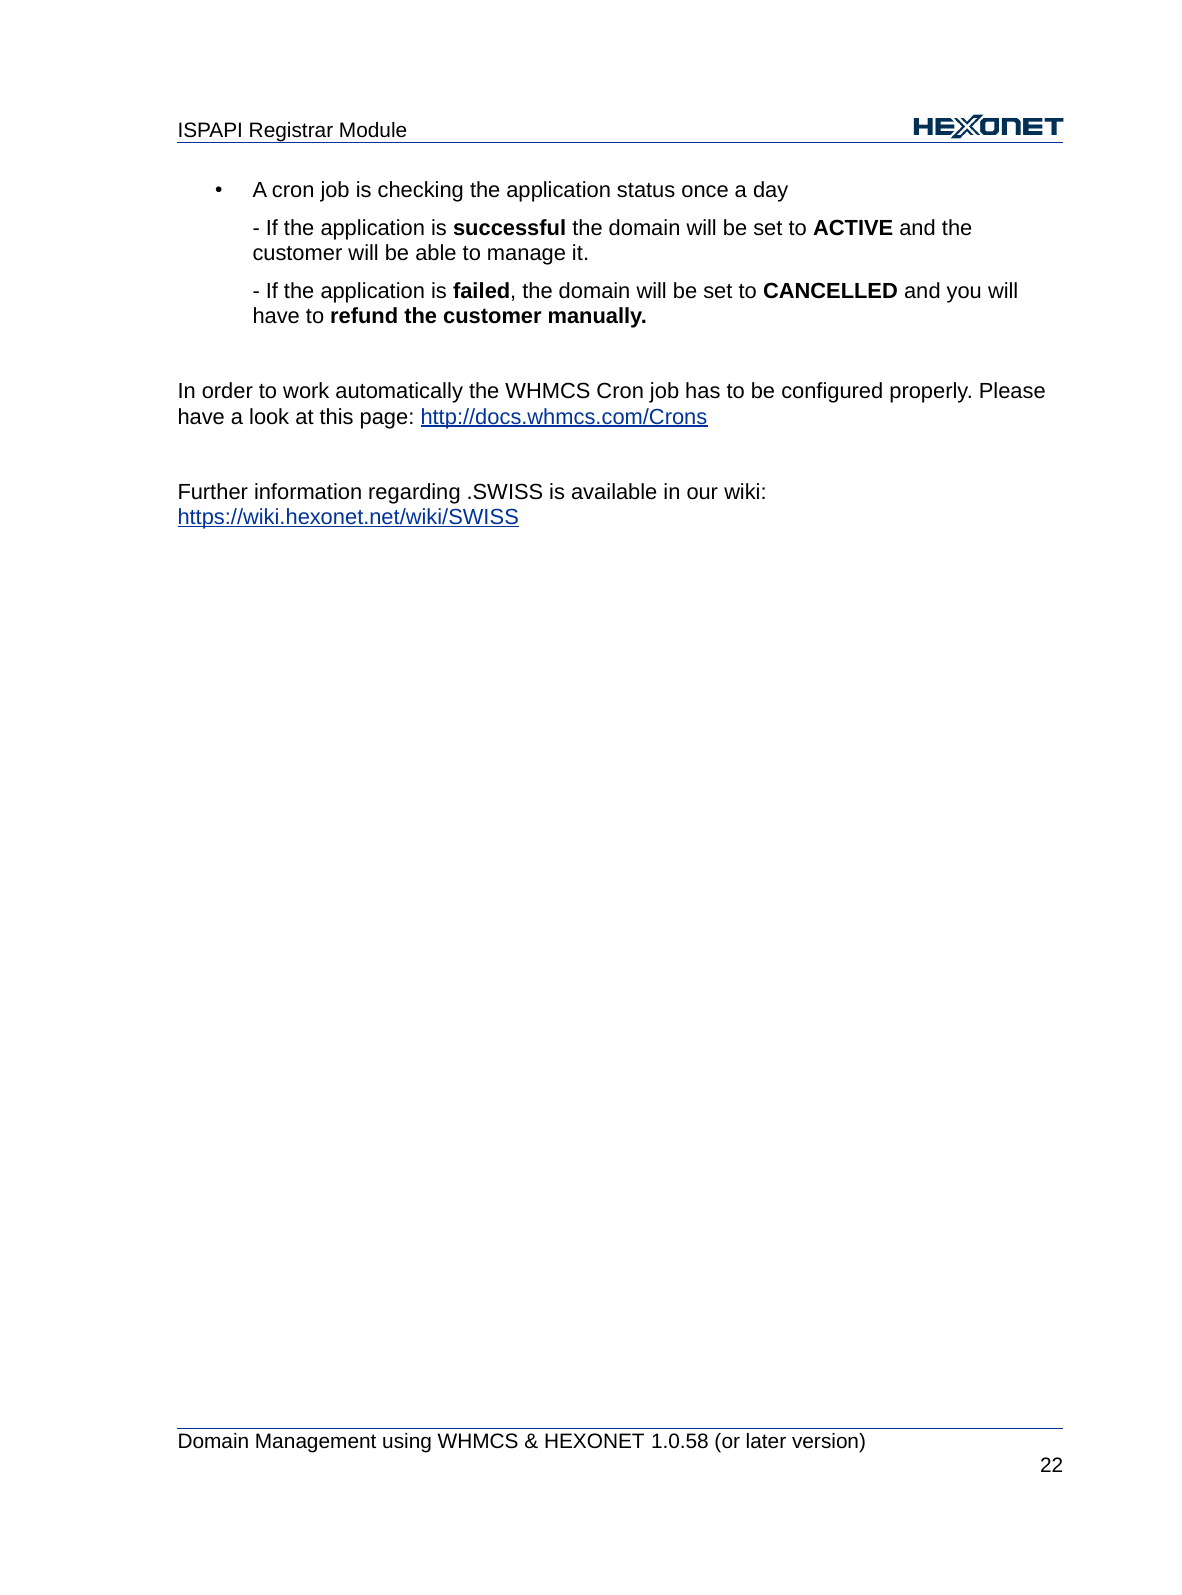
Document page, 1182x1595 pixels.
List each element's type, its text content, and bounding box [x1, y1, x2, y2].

list A cron job is checking the application status once a day [215, 177, 1063, 202]
text Further information regarding .SWISS is available in our wiki: https://wiki.hexonet.net/wiki/SWISS [177, 479, 1063, 529]
text - If the application is successful the domain will be set to ACTIVE and the customer will be able to manage it. [252, 215, 1063, 265]
picture [912, 113, 1065, 140]
text - If the application is failed, the domain will be set to CANCELLED and you will have to refund the customer manually. [252, 278, 1063, 328]
text In order to work automatically the WHMCS Cron job has to be configured properly. Please have a look at this page: http://docs.whmcs.com/Crons [177, 378, 1063, 429]
